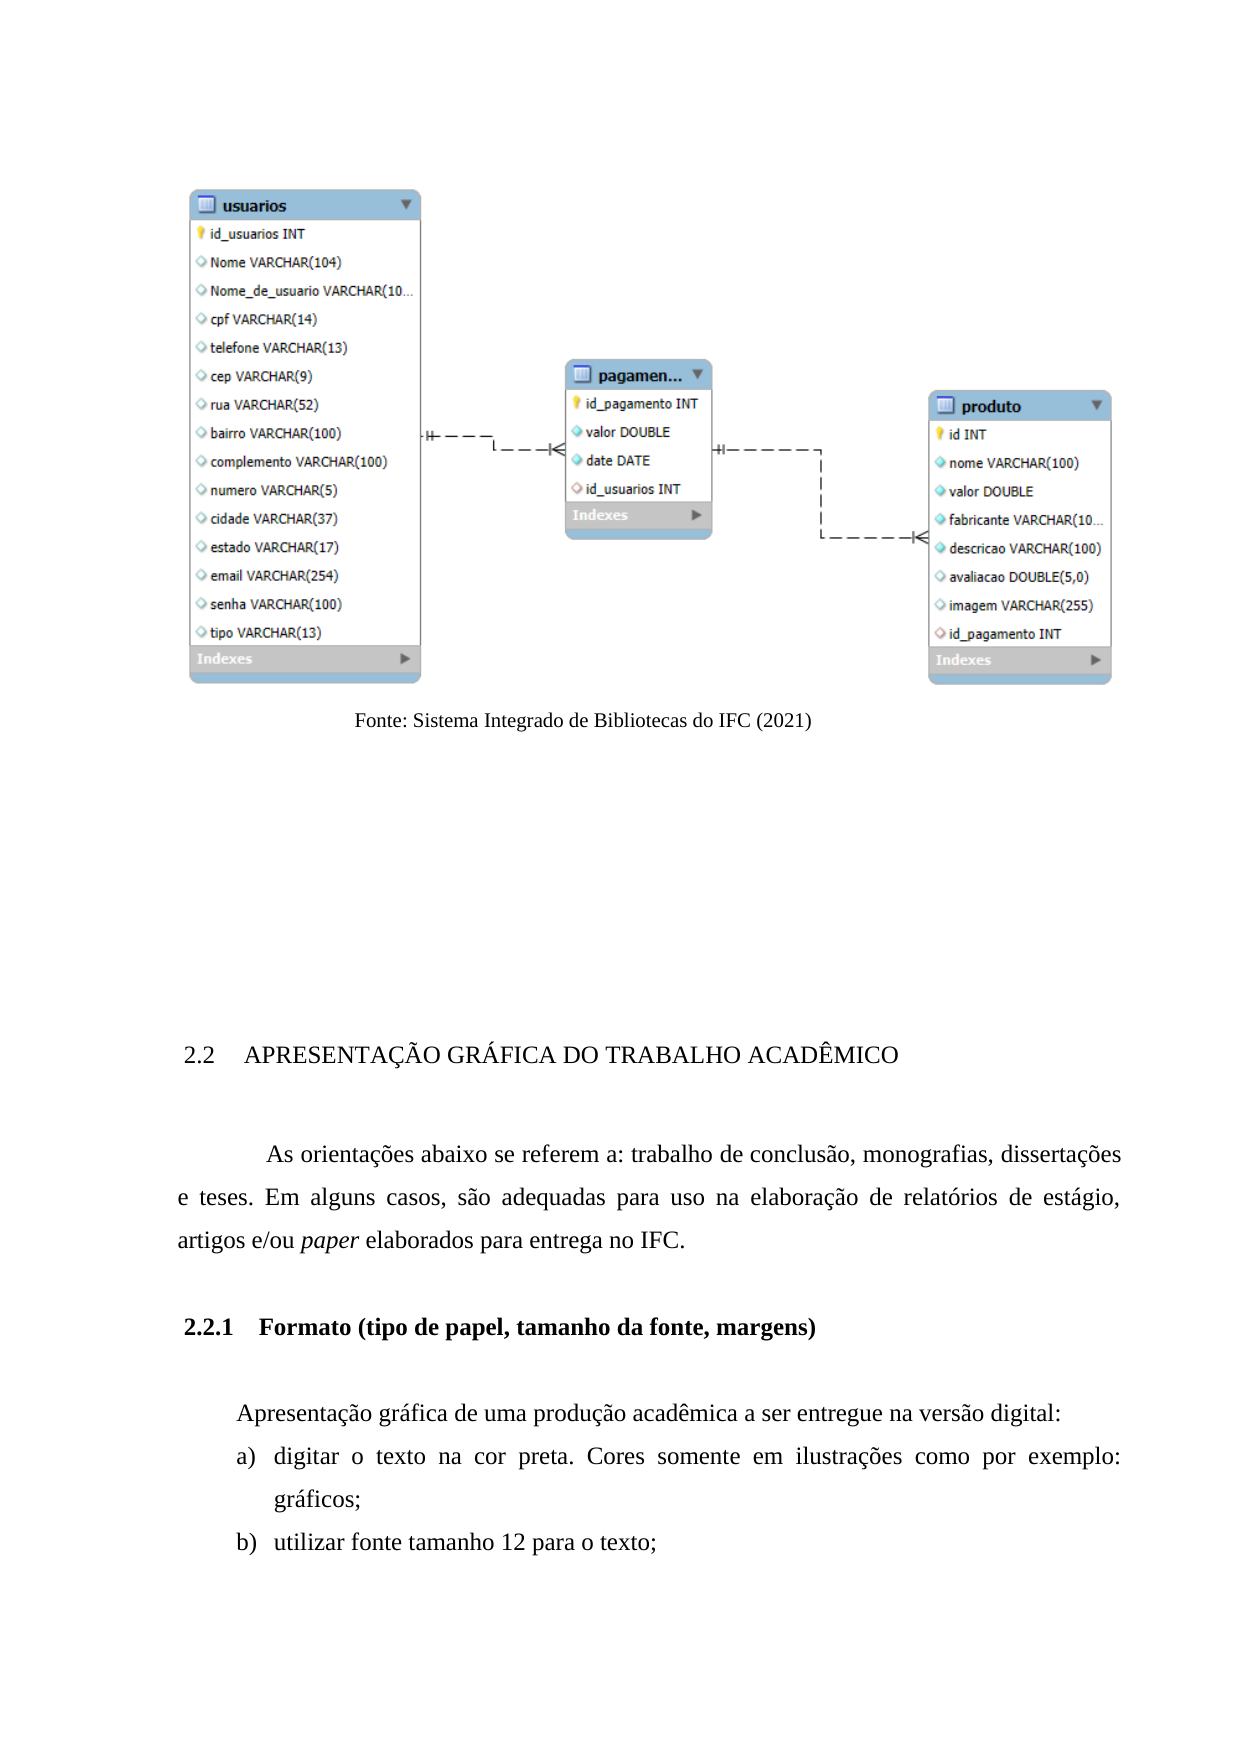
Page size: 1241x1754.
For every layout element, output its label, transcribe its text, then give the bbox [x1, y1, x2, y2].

list utilizar fonte tamanho 12 para o texto; [236, 1527, 1122, 1556]
picture [177, 177, 1123, 696]
text Apresentação gráfica de uma produção acadêmica a ser entregue na versão digital: [177, 1398, 1122, 1427]
text Fonte: Sistema Integrado de Bibliotecas do IFC (2021) [177, 696, 1122, 732]
text As orientações abaixo se referem a: trabalho de conclusão, monografias, dissertações e teses. Em alguns casos, são adequadas para uso na elaboração de relatórios de estágio, artigos e/ou paper elaborados para entrega no IFC. [177, 1139, 1122, 1254]
list Formato (tipo de papel, tamanho da fonte, margens) [177, 1312, 1122, 1340]
list APRESENTAÇÃO GRÁFICA DO TRABALHO ACADÊMICO [177, 1040, 1122, 1069]
list digitar o texto na cor preta. Cores somente em ilustrações como por exemplo: gráficos; [236, 1441, 1122, 1513]
